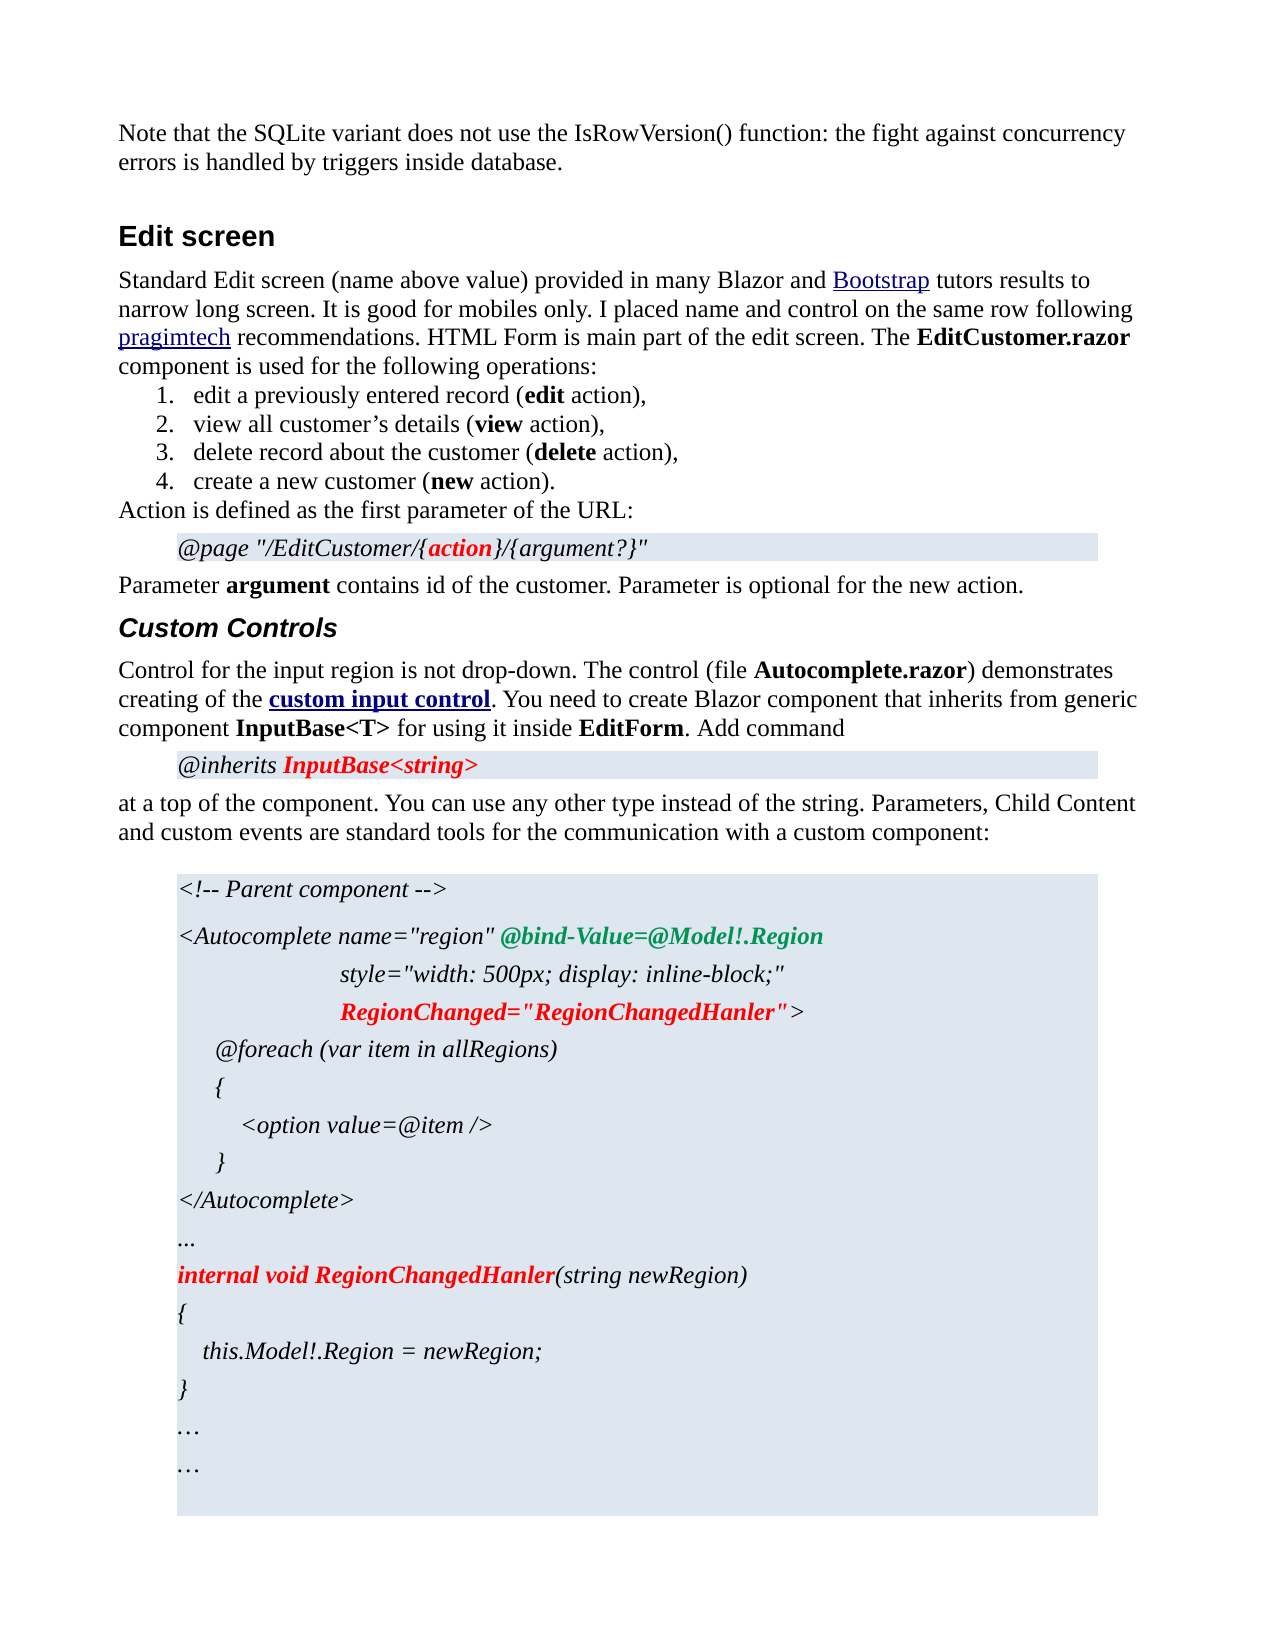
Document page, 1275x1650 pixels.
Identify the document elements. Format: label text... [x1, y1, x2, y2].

text @inherits InputBase<string> [177, 751, 1098, 779]
text … [177, 1449, 1098, 1478]
list create a new customer (new action). [156, 466, 1157, 495]
text } [177, 1374, 1098, 1402]
text <option value=@item /> [177, 1110, 1098, 1138]
text internal void RegionChangedHanler(string newRegion) [177, 1261, 1098, 1289]
text style="width: 500px; display: inline-block;" [177, 959, 1098, 988]
list delete record about the customer (delete action), [156, 437, 1157, 466]
text { [177, 1298, 1098, 1327]
list Action is defined as the first parameter of the URL: [118, 495, 1157, 524]
text … [177, 1411, 1098, 1440]
text <!-- Parent component --> [177, 874, 1098, 903]
text this.Model!.Region = newRegion; [177, 1336, 1098, 1365]
text @foreach (var item in allRegions) [177, 1034, 1098, 1063]
text Note that the SQLite variant does not use the IsRowVersion() function: the fight against concurrency errors is handled by triggers inside database. [118, 118, 1157, 176]
text ... [177, 1223, 1098, 1252]
text <Autocomplete name="region" @bind-Value=@Model!.Region [177, 921, 1098, 950]
subtitle Edit screen [118, 219, 1157, 252]
text @page "/EditCustomer/{action}/{argument?}" [177, 533, 1098, 561]
text { [177, 1072, 1098, 1101]
list edit a previously entered record (edit action), [156, 380, 1157, 409]
text at a top of the component. You can use any other type instead of the string. Parameters, Child Content and custom events are standard tools for the communication with a custom component: [118, 788, 1157, 846]
text } [177, 1147, 1098, 1176]
text Control for the input region is not drop-down. The control (file Autocomplete.razor) demonstrates creating of the custom input control. You need to create Blazor component that inherits from generic component InputBase<T> for using it inside EditForm. Add command [118, 655, 1157, 742]
text Standard Edit screen (name above value) provided in many Blazor and Bootstrap tutors results to narrow long screen. It is good for mobiles only. I placed name and control on the same row following pragimtech recommendations. HTML Form is main part of the edit screen. The EditCustomer.razor component is used for the following operations: [118, 265, 1157, 380]
subtitle Custom Controls [118, 612, 1157, 643]
text Parameter argument contains id of the customer. Parameter is optional for the new action. [118, 570, 1157, 599]
list view all customer’s details (view action), [156, 409, 1157, 437]
text </Autocomplete> [177, 1185, 1098, 1214]
text RegionChanged="RegionChangedHanler"> [177, 997, 1098, 1025]
